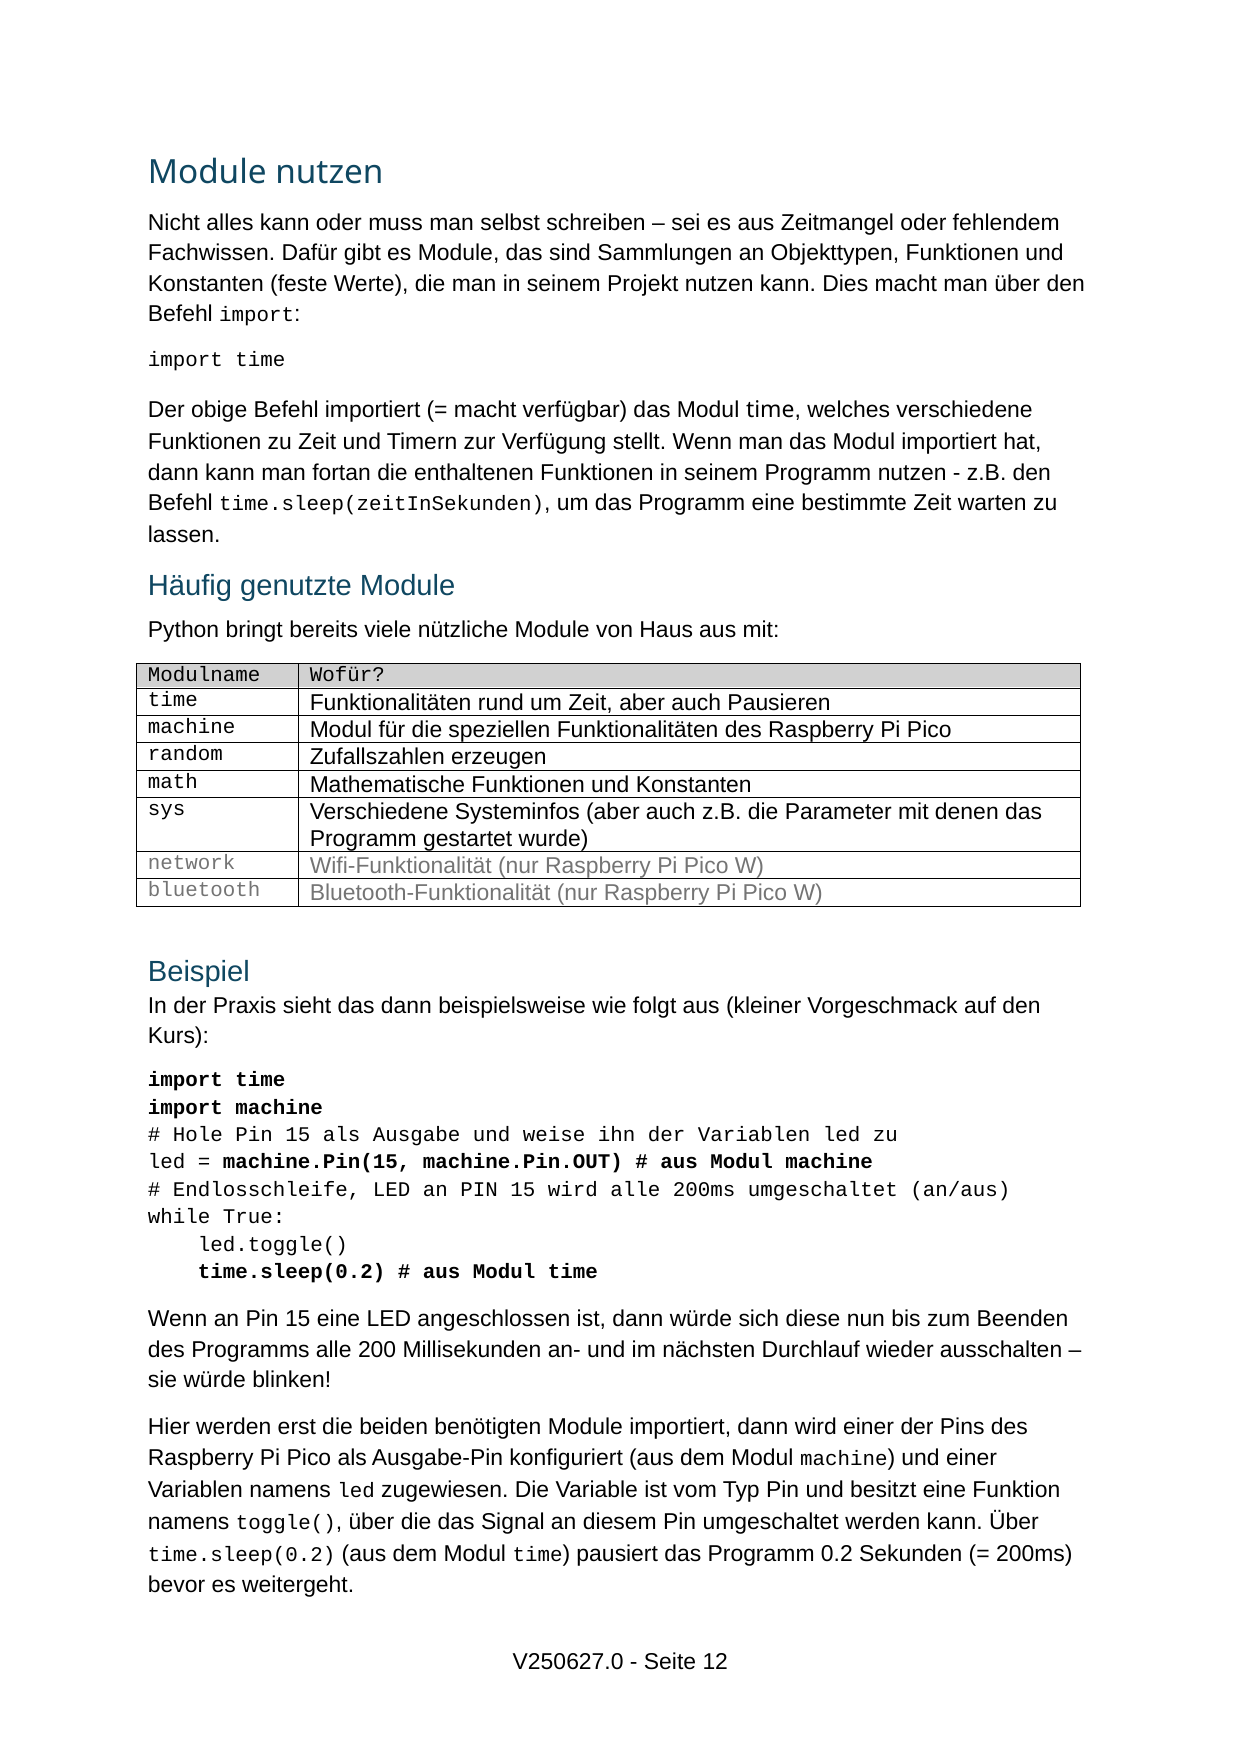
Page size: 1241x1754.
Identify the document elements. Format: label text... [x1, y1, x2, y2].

table_cell math [137, 771, 298, 797]
table_cell Zufallszahlen erzeugen [299, 743, 1080, 770]
table_cell network [137, 852, 298, 878]
table_cell time [137, 689, 298, 715]
table_header Modulname [137, 664, 298, 687]
text Beispiel In der Praxis sieht das dann beispielsweise wie folgt aus (kleiner Vorgeschmack auf den Kurs): [148, 954, 1093, 1048]
text Hier werden erst die beiden benötigten Module importiert, dann wird einer der Pins des Raspberry Pi Pico als Ausgabe-Pin konfiguriert (aus dem Modul machine) und einer Variablen namens led zugewiesen. Die Variable ist vom Typ Pin und besitzt eine Funktion namens toggle(), über die das Signal an diesem Pin umgeschaltet werden kann. Über time.sleep(0.2) (aus dem Modul time) pausiert das Programm 0.2 Sekunden (= 200ms) bevor es weitergeht. [148, 1413, 1093, 1598]
text Wenn an Pin 15 eine LED angeschlossen ist, dann würde sich diese nun bis zum Beenden des Programms alle 200 Millisekunden an- und im nächsten Durchlauf wieder ausschalten – sie würde blinken! [148, 1305, 1093, 1392]
table_cell Funktionalitäten rund um Zeit, aber auch Pausieren [299, 689, 1080, 715]
text import time import machine # Hole Pin 15 als Ausgabe und weise ihn der Variablen led zu led = machine.Pin(15, machine.Pin.OUT) # aus Modul machine # Endlosschleife, LED an PIN 15 wird alle 200ms umgeschaltet (an/aus) while True: led.toggle() time.sleep(0.2) # aus Modul time [148, 1069, 1093, 1285]
text Der obige Befehl importiert (= macht verfügbar) das Modul time, welches verschiedene Funktionen zu Zeit und Timern zur Verfügung stellt. Wenn man das Modul importiert hat, dann kann man fortan die enthaltenen Funktionen in seinem Programm nutzen - z.B. den Befehl time.sleep(zeitInSekunden), um das Programm eine bestimmte Zeit warten zu lassen. [148, 393, 1093, 548]
text import time [148, 349, 1093, 372]
subtitle Häufig genutzte Module [148, 568, 1093, 602]
table_cell Modul für die speziellen Funktionalitäten des Raspberry Pi Pico [299, 716, 1080, 742]
table_cell Bluetooth-Funktionalität (nur Raspberry Pi Pico W) [299, 879, 1080, 906]
table_cell Wifi-Funktionalität (nur Raspberry Pi Pico W) [299, 852, 1080, 878]
table_cell sys [137, 798, 298, 851]
table_header Wofür? [299, 664, 1080, 687]
table_cell bluetooth [137, 879, 298, 906]
subtitle Module nutzen [148, 148, 1093, 193]
text Nicht alles kann oder muss man selbst schreiben – sei es aus Zeitmangel oder fehlendem Fachwissen. Dafür gibt es Module, das sind Sammlungen an Objekttypen, Funktionen und Konstanten (feste Werte), die man in seinem Projekt nutzen kann. Dies macht man über den Befehl import: [148, 208, 1093, 328]
table_cell Mathematische Funktionen und Konstanten [299, 771, 1080, 797]
table_cell Verschiedene Systeminfos (aber auch z.B. die Parameter mit denen das Programm gestartet wurde) [299, 798, 1080, 851]
table_cell machine [137, 716, 298, 742]
text Python bringt bereits viele nützliche Module von Haus aus mit: [148, 616, 1093, 642]
table_cell random [137, 743, 298, 770]
